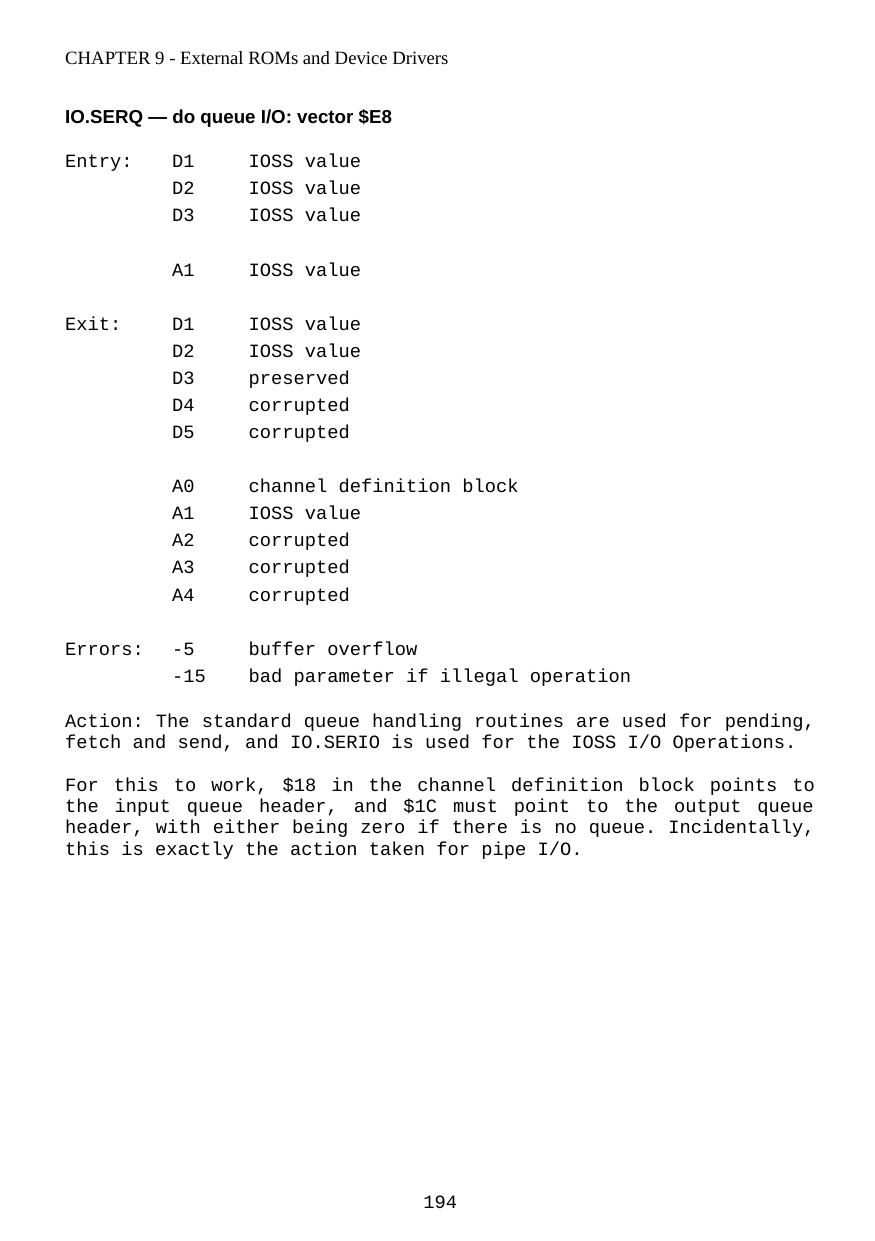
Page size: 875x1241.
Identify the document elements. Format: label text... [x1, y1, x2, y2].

table_cell [245, 610, 818, 637]
table_cell [62, 528, 169, 555]
table_cell corrupted [245, 528, 818, 555]
table_cell [169, 447, 245, 474]
table_cell [62, 366, 169, 393]
table_cell [62, 664, 169, 691]
table_cell IOSS value [245, 176, 818, 203]
table_cell A3 [169, 555, 245, 582]
table_cell bad parameter if illegal operation [245, 664, 818, 691]
table_cell D1 [169, 312, 245, 339]
table_cell [245, 285, 818, 312]
table_header IOSS value [245, 149, 818, 176]
table_cell A1 [169, 258, 245, 284]
table_header D1 [169, 149, 245, 176]
table_cell [169, 610, 245, 637]
table_cell corrupted [245, 555, 818, 582]
table_cell [62, 474, 169, 501]
table_cell -5 [169, 637, 245, 664]
table_cell D3 [169, 203, 245, 230]
table_cell Exit: [62, 312, 169, 339]
table_cell [169, 230, 245, 257]
table_cell Errors: [62, 637, 169, 664]
table_cell [62, 501, 169, 528]
table_cell [62, 610, 169, 637]
table_cell [62, 258, 169, 284]
table_cell IOSS value [245, 203, 818, 230]
table_cell [169, 285, 245, 312]
table_cell [62, 285, 169, 312]
table_cell corrupted [245, 583, 818, 609]
table_cell [62, 447, 169, 474]
table_cell channel definition block [245, 474, 818, 501]
table_cell [62, 339, 169, 366]
table_cell D3 [169, 366, 245, 393]
table_cell [62, 230, 169, 257]
table_cell [245, 230, 818, 257]
table_cell A0 [169, 474, 245, 501]
table_header Entry: [62, 149, 169, 176]
table_cell [62, 583, 169, 609]
table_cell A4 [169, 583, 245, 609]
table_cell [245, 447, 818, 474]
table_cell [62, 393, 169, 420]
table_cell D2 [169, 339, 245, 366]
subtitle IO.SERQ — do queue I/O: vector $E8 [65, 106, 815, 128]
table_cell corrupted [245, 420, 818, 447]
table_cell D4 [169, 393, 245, 420]
table_cell corrupted [245, 393, 818, 420]
table_cell IOSS value [245, 339, 818, 366]
table_cell A1 [169, 501, 245, 528]
table_cell buffer overflow [245, 637, 818, 664]
table_cell D2 [169, 176, 245, 203]
table_cell [62, 555, 169, 582]
table_cell [62, 203, 169, 230]
table_cell IOSS value [245, 501, 818, 528]
table_cell preserved [245, 366, 818, 393]
table_cell -15 [169, 664, 245, 691]
table_cell D5 [169, 420, 245, 447]
table_cell [62, 176, 169, 203]
table_cell A2 [169, 528, 245, 555]
table_cell [62, 420, 169, 447]
table_cell IOSS value [245, 312, 818, 339]
text Action: The standard queue handling routines are used for pending, fetch and send, and IO.SERIO is used for the IOSS I/O Operations. [65, 712, 815, 754]
text For this to work, $18 in the channel definition block points to the input queue header, and $1C must point to the output queue header, with either being zero if there is no queue. Incidentally, this is exactly the action taken for pipe I/O. [65, 776, 815, 861]
table_cell IOSS value [245, 258, 818, 284]
